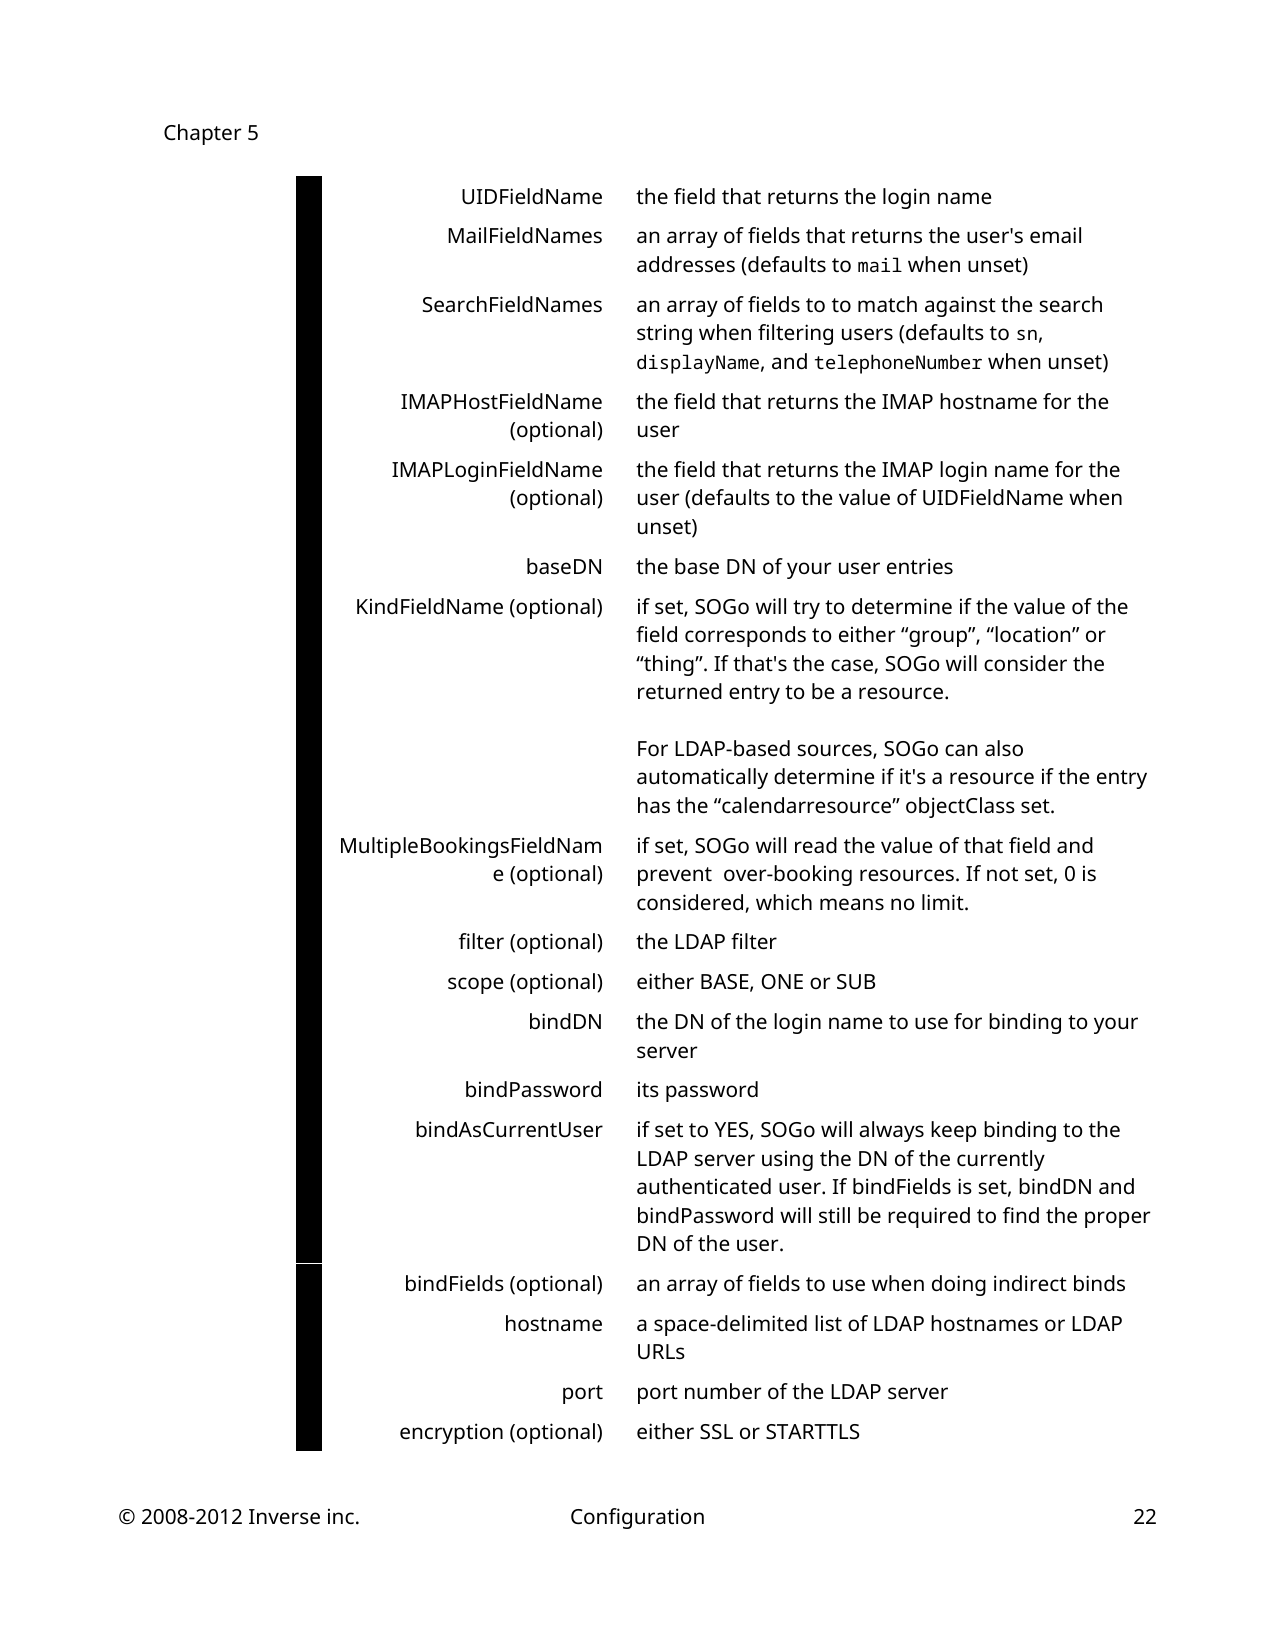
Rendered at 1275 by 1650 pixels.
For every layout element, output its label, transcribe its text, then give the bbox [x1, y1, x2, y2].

table_cell port number of the LDAP server [609, 1372, 1157, 1412]
table_cell the field that returns the login name [609, 176, 1157, 216]
table_cell if set, SOGo will read the value of that field and prevent over-booking resources. If not set, 0 is considered, which means no limit. [609, 825, 1157, 922]
table_cell if set, SOGo will try to determine if the value of the field corresponds to either “group”, “location” or “thing”. If that's the case, SOGo will consider the returned entry to be a resource. For LDAP-based sources, SOGo can also automatically determine if it's a resource if the entry has the “calendarresource” objectClass set. [609, 586, 1157, 825]
table_cell [296, 962, 322, 1002]
table_cell [296, 1372, 322, 1412]
table_cell baseDN [322, 546, 608, 586]
table_cell the DN of the login name to use for binding to your server [609, 1002, 1157, 1070]
table_cell its password [609, 1070, 1157, 1110]
table_cell if set to YES, SOGo will always keep binding to the LDAP server using the DN of the currently authenticated user. If bindFields is set, bindDN and bindPassword will still be required to find the proper DN of the user. [609, 1110, 1157, 1263]
table_cell [296, 1110, 322, 1263]
table_cell an array of fields to to match against the search string when filtering users (defaults to sn, displayName, and telephoneNumber when unset) [609, 284, 1157, 381]
table_cell KindFieldName (optional) [322, 586, 608, 825]
table_cell an array of fields to use when doing indirect binds [609, 1264, 1157, 1303]
table_cell hostname [322, 1303, 608, 1372]
table_cell [296, 586, 322, 825]
table_cell the LDAP filter [609, 922, 1157, 962]
table_cell port [322, 1372, 608, 1412]
table_cell scope (optional) [322, 962, 608, 1002]
table_cell the field that returns the IMAP hostname for the user [609, 381, 1157, 449]
table_cell bindAsCurrentUser [322, 1110, 608, 1263]
table_cell encryption (optional) [322, 1412, 608, 1451]
table_cell the base DN of your user entries [609, 546, 1157, 586]
table_cell MultipleBookingsFieldName (optional) [322, 825, 608, 922]
table_cell a space-delimited list of LDAP hostnames or LDAP URLs [609, 1303, 1157, 1372]
table_cell bindPassword [322, 1070, 608, 1110]
table_cell [296, 1264, 322, 1303]
table_cell [296, 1002, 322, 1070]
table_cell the field that returns the IMAP login name for the user (defaults to the value of UIDFieldName when unset) [609, 449, 1157, 546]
table_cell MailFieldNames [322, 216, 608, 284]
table_cell either SSL or STARTTLS [609, 1412, 1157, 1451]
table_cell bindFields (optional) [322, 1264, 608, 1303]
table_cell [296, 1303, 322, 1372]
table_cell [296, 546, 322, 586]
table_cell IMAPHostFieldName (optional) [322, 381, 608, 449]
table_cell [296, 176, 322, 216]
table_cell [296, 1070, 322, 1110]
table_cell an array of fields that returns the user's email addresses (defaults to mail when unset) [609, 216, 1157, 284]
table_cell filter (optional) [322, 922, 608, 962]
table_cell SearchFieldNames [322, 284, 608, 381]
table_cell [296, 216, 322, 284]
table_cell [296, 381, 322, 449]
table_cell [296, 922, 322, 962]
table_cell bindDN [322, 1002, 608, 1070]
table_cell [296, 449, 322, 546]
table_cell either BASE, ONE or SUB [609, 962, 1157, 1002]
table_cell UIDFieldName [322, 176, 608, 216]
table_cell [296, 284, 322, 381]
table_cell [296, 1412, 322, 1451]
table_cell [296, 825, 322, 922]
table_cell IMAPLoginFieldName (optional) [322, 449, 608, 546]
